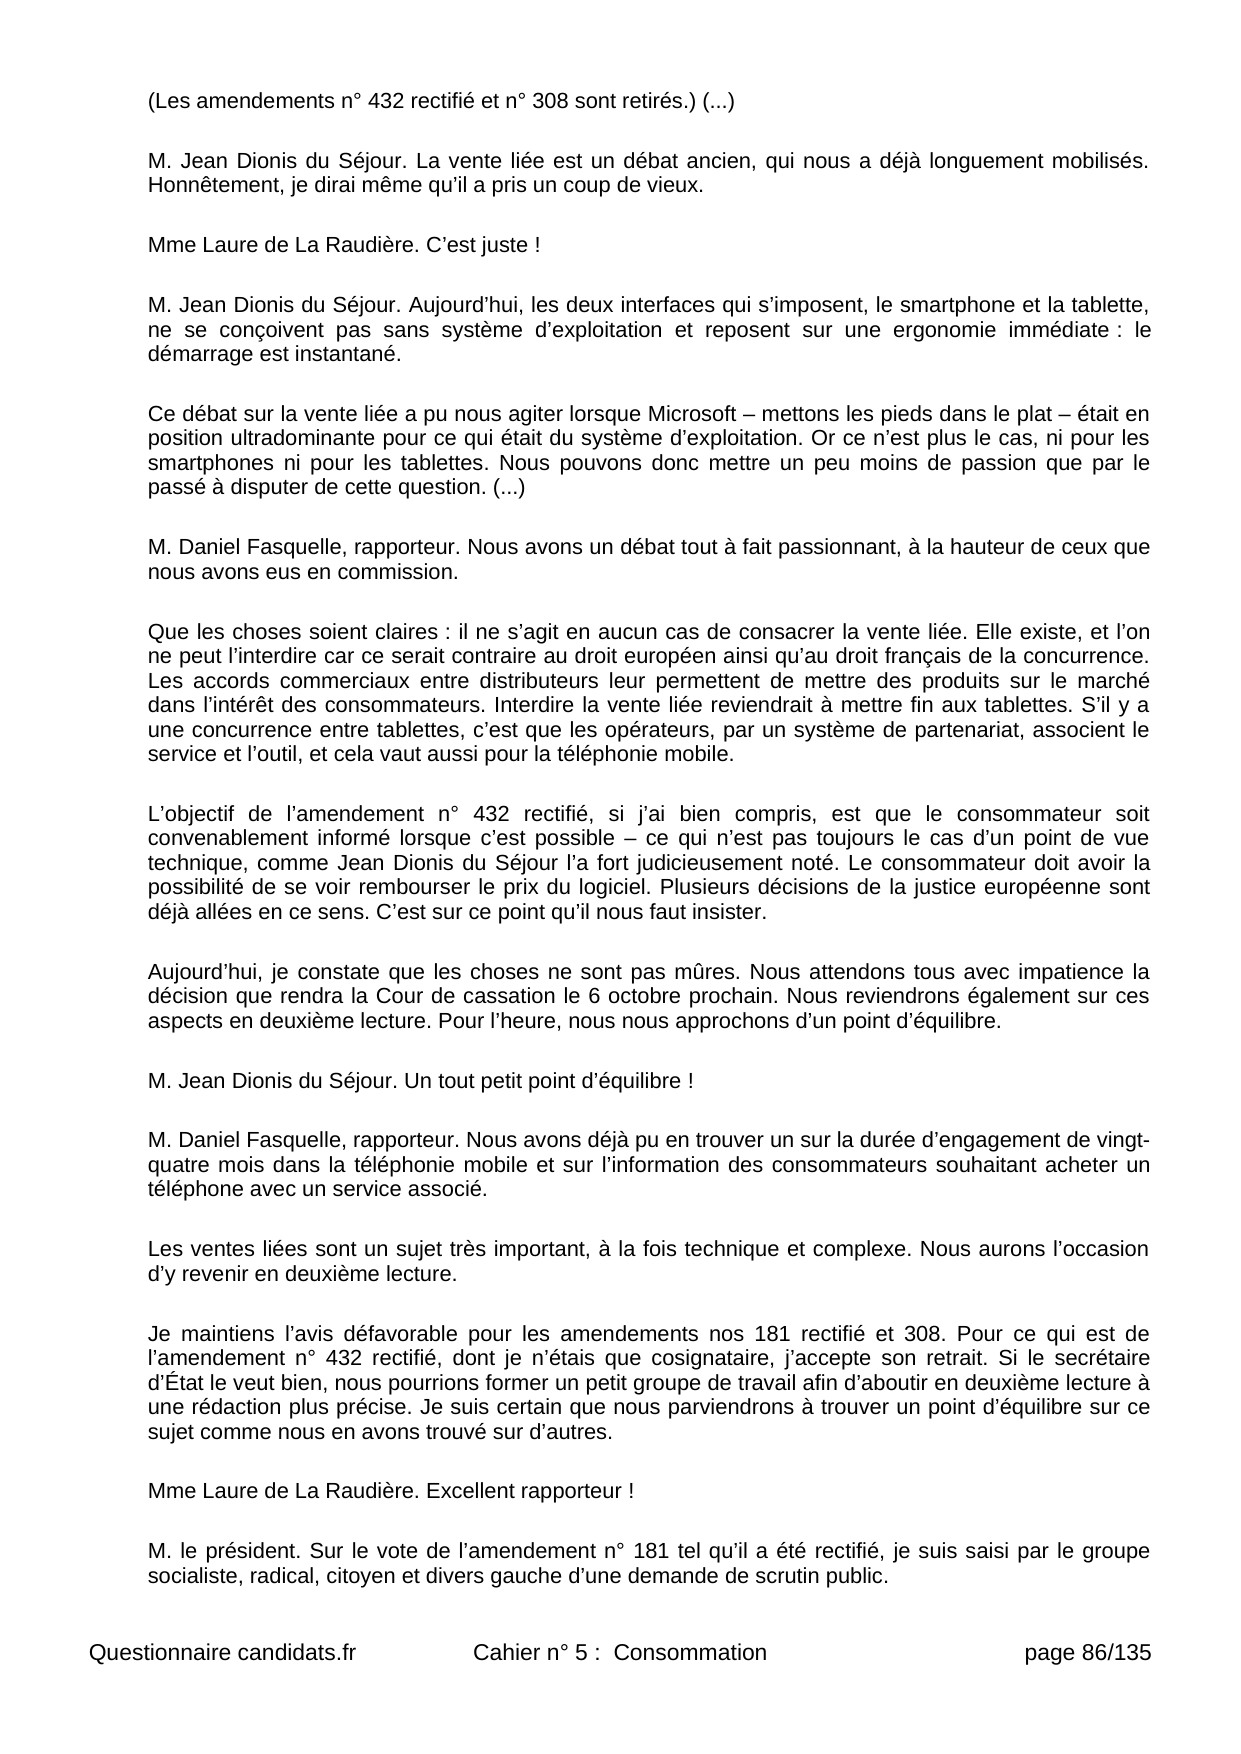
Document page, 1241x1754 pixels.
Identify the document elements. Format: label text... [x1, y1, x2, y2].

text Que les choses soient claires : il ne s’agit en aucun cas de consacrer la vente liée. Elle existe, et l’on ne peut l’interdire car ce serait contraire au droit européen ainsi qu’au droit français de la concurrence. Les accords commerciaux entre distributeurs leur permettent de mettre des produits sur le marché dans l’intérêt des consommateurs. Interdire la vente liée reviendrait à mettre fin aux tablettes. S’il y a une concurrence entre tablettes, c’est que les opérateurs, par un système de partenariat, associent le service et l’outil, et cela vaut aussi pour la téléphonie mobile. [148, 619, 1152, 766]
text Aujourd’hui, je constate que les choses ne sont pas mûres. Nous attendons tous avec impatience la décision que rendra la Cour de cassation le 6 octobre prochain. Nous reviendrons également sur ces aspects en deuxième lecture. Pour l’heure, nous nous approchons d’un point d’équilibre. [148, 959, 1152, 1033]
text M. Jean Dionis du Séjour. Un tout petit point d’équilibre ! [148, 1068, 1152, 1093]
text M. le président. Sur le vote de l’amendement n° 181 tel qu’il a été rectifié, je suis saisi par le groupe socialiste, radical, citoyen et divers gauche d’une demande de scrutin public. [148, 1539, 1152, 1588]
text M. Jean Dionis du Séjour. Aujourd’hui, les deux interfaces qui s’imposent, le smartphone et la tablette, ne se conçoivent pas sans système d’exploitation et reposent sur une ergonomie immédiate : le démarrage est instantané. [148, 293, 1152, 366]
text Ce débat sur la vente liée a pu nous agiter lorsque Microsoft – mettons les pieds dans le plat – était en position ultradominante pour ce qui était du système d’exploitation. Or ce n’est plus le cas, ni pour les smartphones ni pour les tablettes. Nous pouvons donc mettre un peu moins de passion que par le passé à disputer de cette question. (...) [148, 402, 1152, 499]
text M. Daniel Fasquelle, rapporteur. Nous avons déjà pu en trouver un sur la durée d’engagement de vingt-quatre mois dans la téléphonie mobile et sur l’information des consommateurs souhaitant acheter un téléphone avec un service associé. [148, 1128, 1152, 1202]
text M. Jean Dionis du Séjour. La vente liée est un débat ancien, qui nous a déjà longuement mobilisés. Honnêtement, je dirai même qu’il a pris un coup de vieux. [148, 148, 1152, 197]
text Mme Laure de La Raudière. Excellent rapporteur ! [148, 1479, 1152, 1504]
text (Les amendements n° 432 rectifié et n° 308 sont retirés.) (...) [148, 88, 1152, 113]
text Mme Laure de La Raudière. C’est juste ! [148, 233, 1152, 257]
text Je maintiens l’avis défavorable pour les amendements nos 181 rectifié et 308. Pour ce qui est de l’amendement n° 432 rectifié, dont je n’étais que cosignataire, j’accepte son retrait. Si le secrétaire d’État le veut bien, nous pourrions former un petit groupe de travail afin d’aboutir en deuxième lecture à une rédaction plus précise. Je suis certain que nous parviendrons à trouver un point d’équilibre sur ce sujet comme nous en avons trouvé sur d’autres. [148, 1321, 1152, 1444]
text M. Daniel Fasquelle, rapporteur. Nous avons un débat tout à fait passionnant, à la hauteur de ceux que nous avons eus en commission. [148, 535, 1152, 584]
text Les ventes liées sont un sujet très important, à la fois technique et complexe. Nous aurons l’occasion d’y revenir en deuxième lecture. [148, 1237, 1152, 1286]
text L’objectif de l’amendement n° 432 rectifié, si j’ai bien compris, est que le consommateur soit convenablement informé lorsque c’est possible – ce qui n’est pas toujours le cas d’un point de vue technique, comme Jean Dionis du Séjour l’a fort judicieusement noté. Le consommateur doit avoir la possibilité de se voir rembourser le prix du logiciel. Plusieurs décisions de la justice européenne sont déjà allées en ce sens. C’est sur ce point qu’il nous faut insister. [148, 802, 1152, 924]
